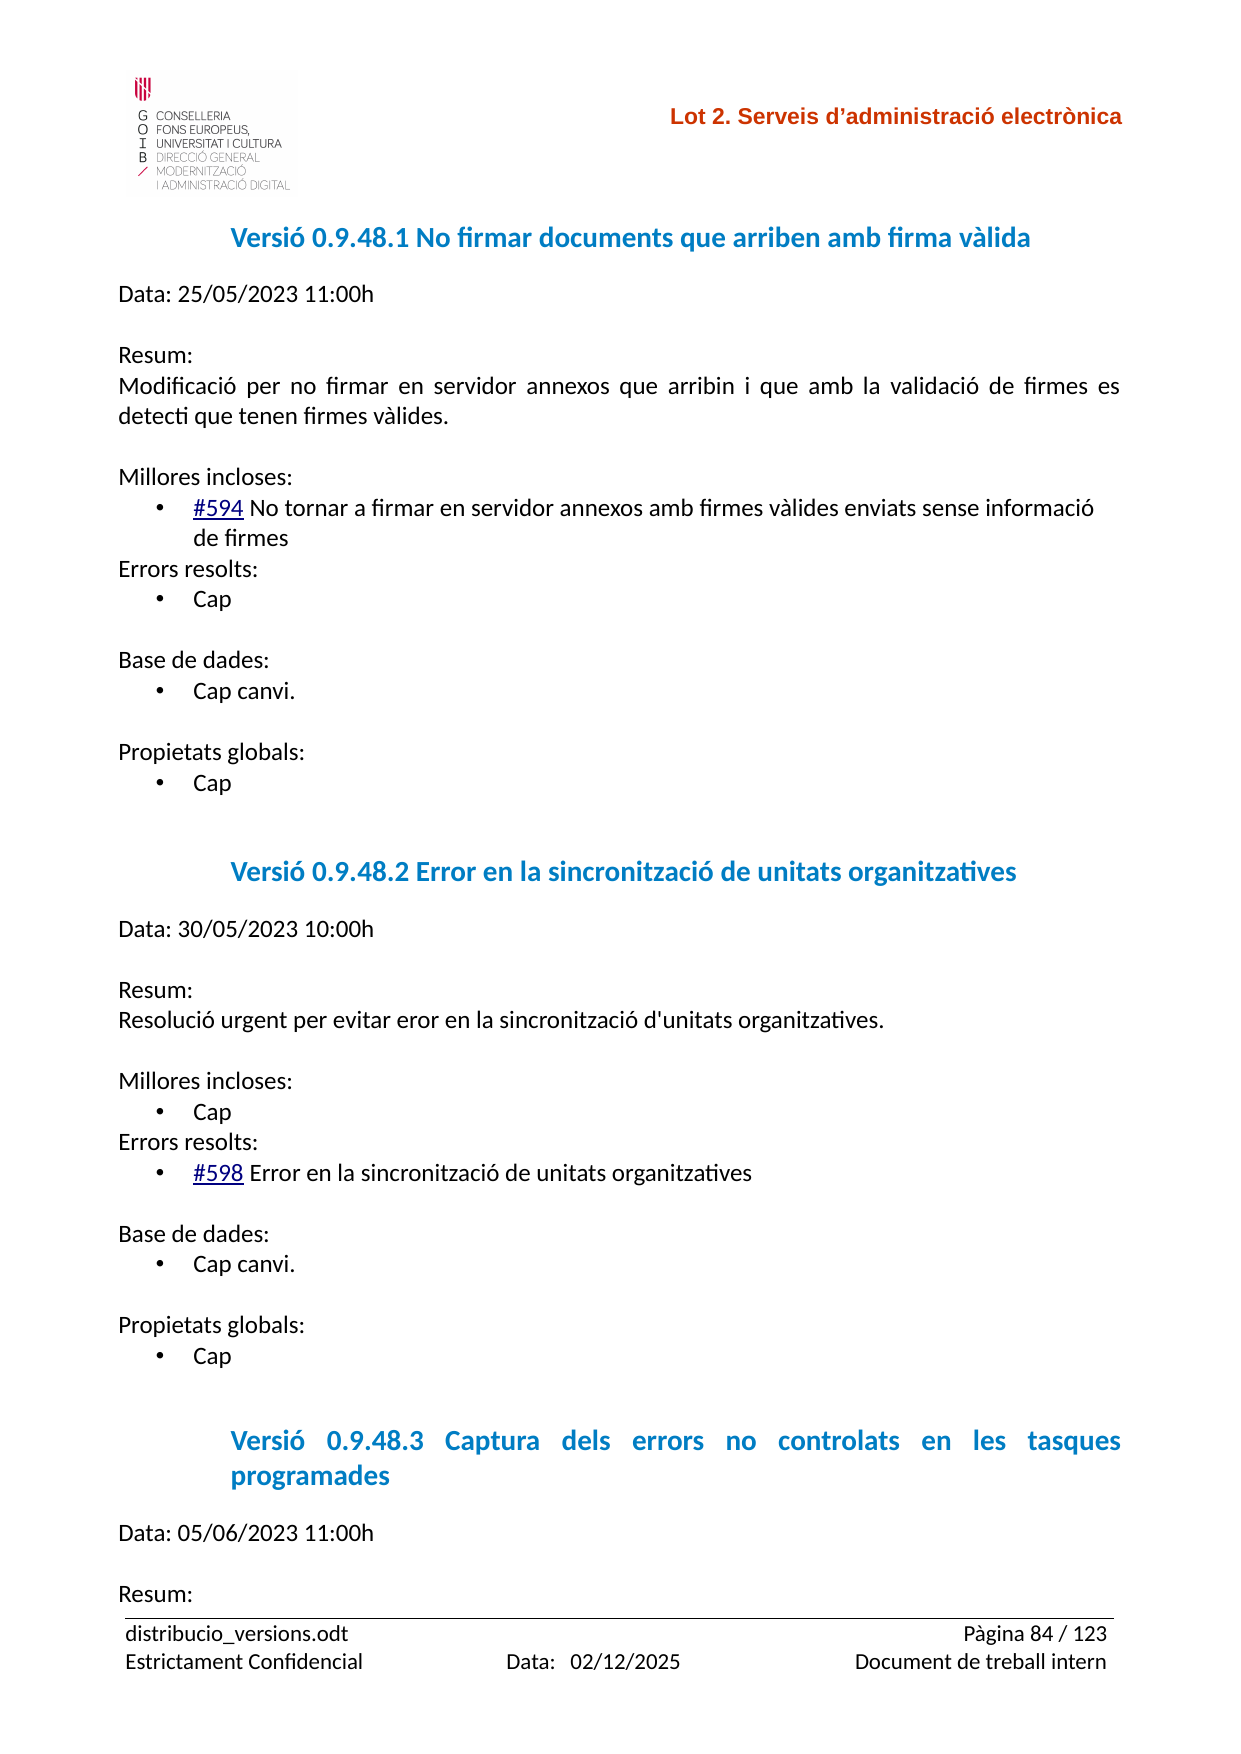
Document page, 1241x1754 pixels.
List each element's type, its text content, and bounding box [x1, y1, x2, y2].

text Data: 05/06/2023 11:00h [118, 1517, 1122, 1547]
text Data: 25/05/2023 11:00h [118, 278, 1122, 309]
list Cap canvi. [156, 1248, 1122, 1279]
text Resum: [118, 974, 1122, 1004]
text Propietats globals: [118, 1309, 1122, 1340]
text Millores incloses: [118, 462, 1122, 492]
text Base de dades: [118, 645, 1122, 675]
list Cap [156, 767, 1122, 797]
subtitle Versió 0.9.48.2 Error en la sincronització de unitats organitzatives [153, 853, 1122, 889]
text Base de dades: [118, 1218, 1122, 1248]
text Errors resolts: [118, 1126, 1122, 1157]
list #598 Error en la sincronització de unitats organitzatives [156, 1157, 1122, 1187]
subtitle Versió 0.9.48.3 Captura dels errors no controlats en les tasques programades [153, 1422, 1122, 1493]
text Resum: [118, 339, 1122, 370]
list Cap [156, 1340, 1122, 1371]
list #594 No tornar a firmar en servidor annexos amb firmes vàlides enviats sense informació de firmes [156, 492, 1122, 553]
text Millores incloses: [118, 1065, 1122, 1096]
list Cap [156, 584, 1122, 614]
subtitle Versió 0.9.48.1 No firmar documents que arriben amb firma vàlida [153, 219, 1122, 255]
list Cap [156, 1096, 1122, 1126]
text Resolució urgent per evitar eror en la sincronització d'unitats organitzatives. [118, 1004, 1122, 1035]
list Cap canvi. [156, 675, 1122, 706]
text Errors resolts: [118, 553, 1122, 584]
text Data: 30/05/2023 10:00h [118, 913, 1122, 943]
text Propietats globals: [118, 736, 1122, 767]
picture [126, 70, 299, 197]
text Resum: [118, 1578, 1122, 1608]
text Modificació per no firmar en servidor annexos que arribin i que amb la validació de firmes es detecti que tenen firmes vàlides. [118, 370, 1122, 431]
